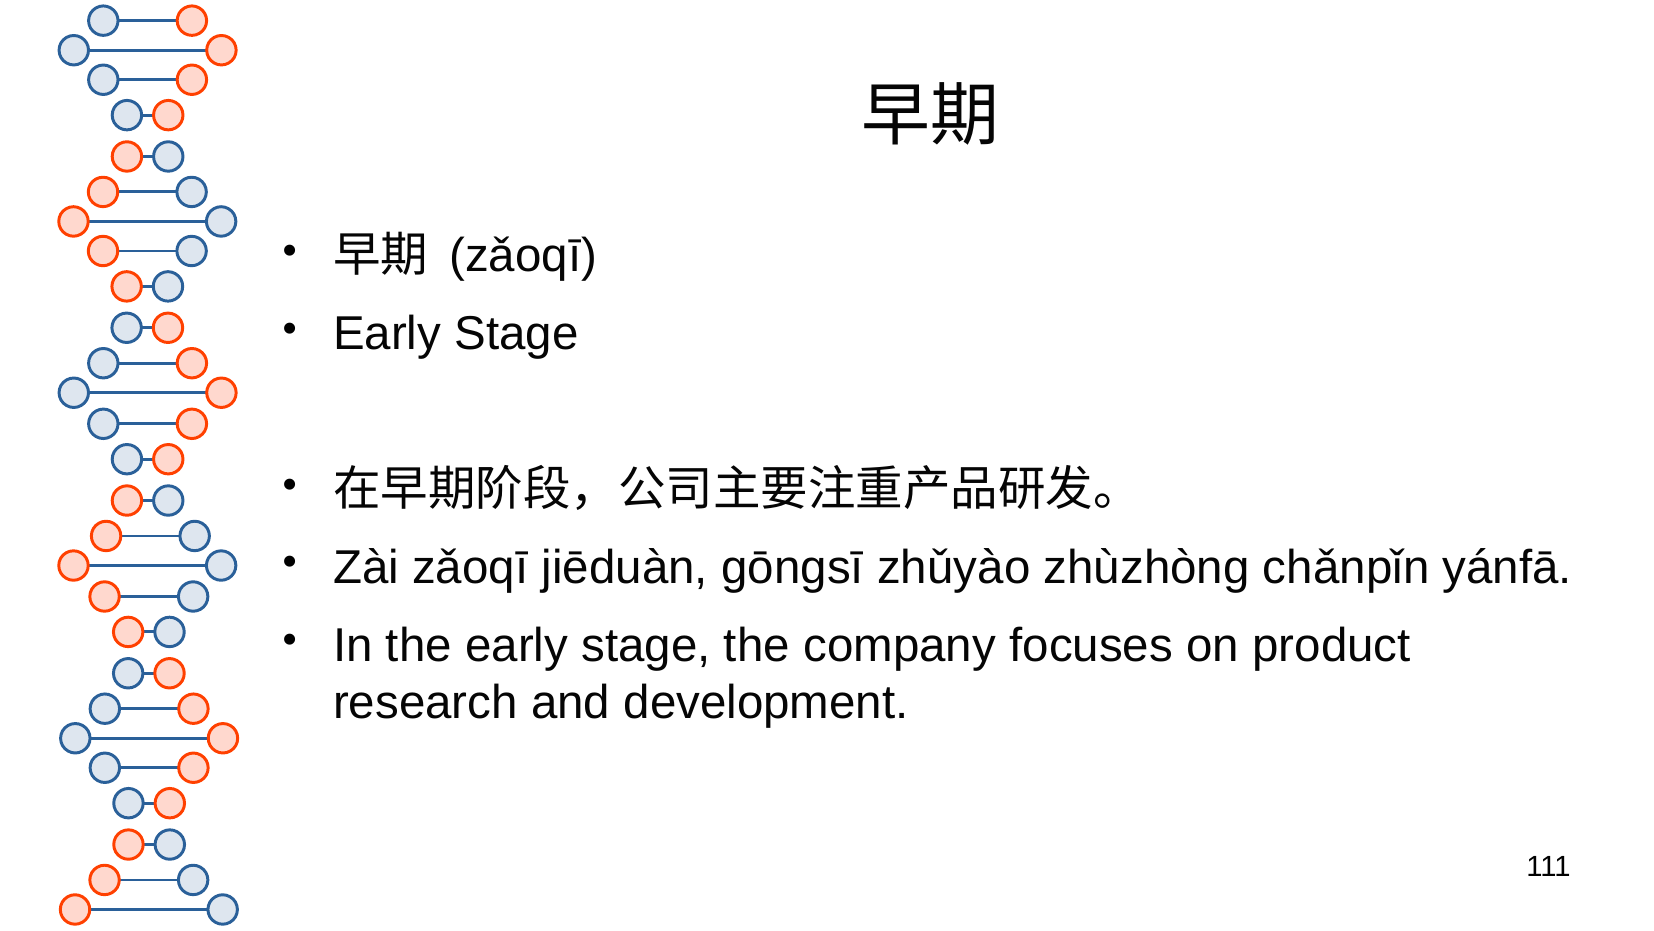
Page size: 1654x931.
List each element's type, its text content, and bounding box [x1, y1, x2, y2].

title 早期 [265, 35, 1595, 189]
list 早期 (zǎoqī) Early Stage 在早期阶段，公司主要注重产品研发。 Zài zǎoqī jiēduàn, gōngsī zhǔyào zhùzhòng chǎnpǐn yánfā. In the early stage, the company focuses on product research and development. [265, 224, 1595, 764]
